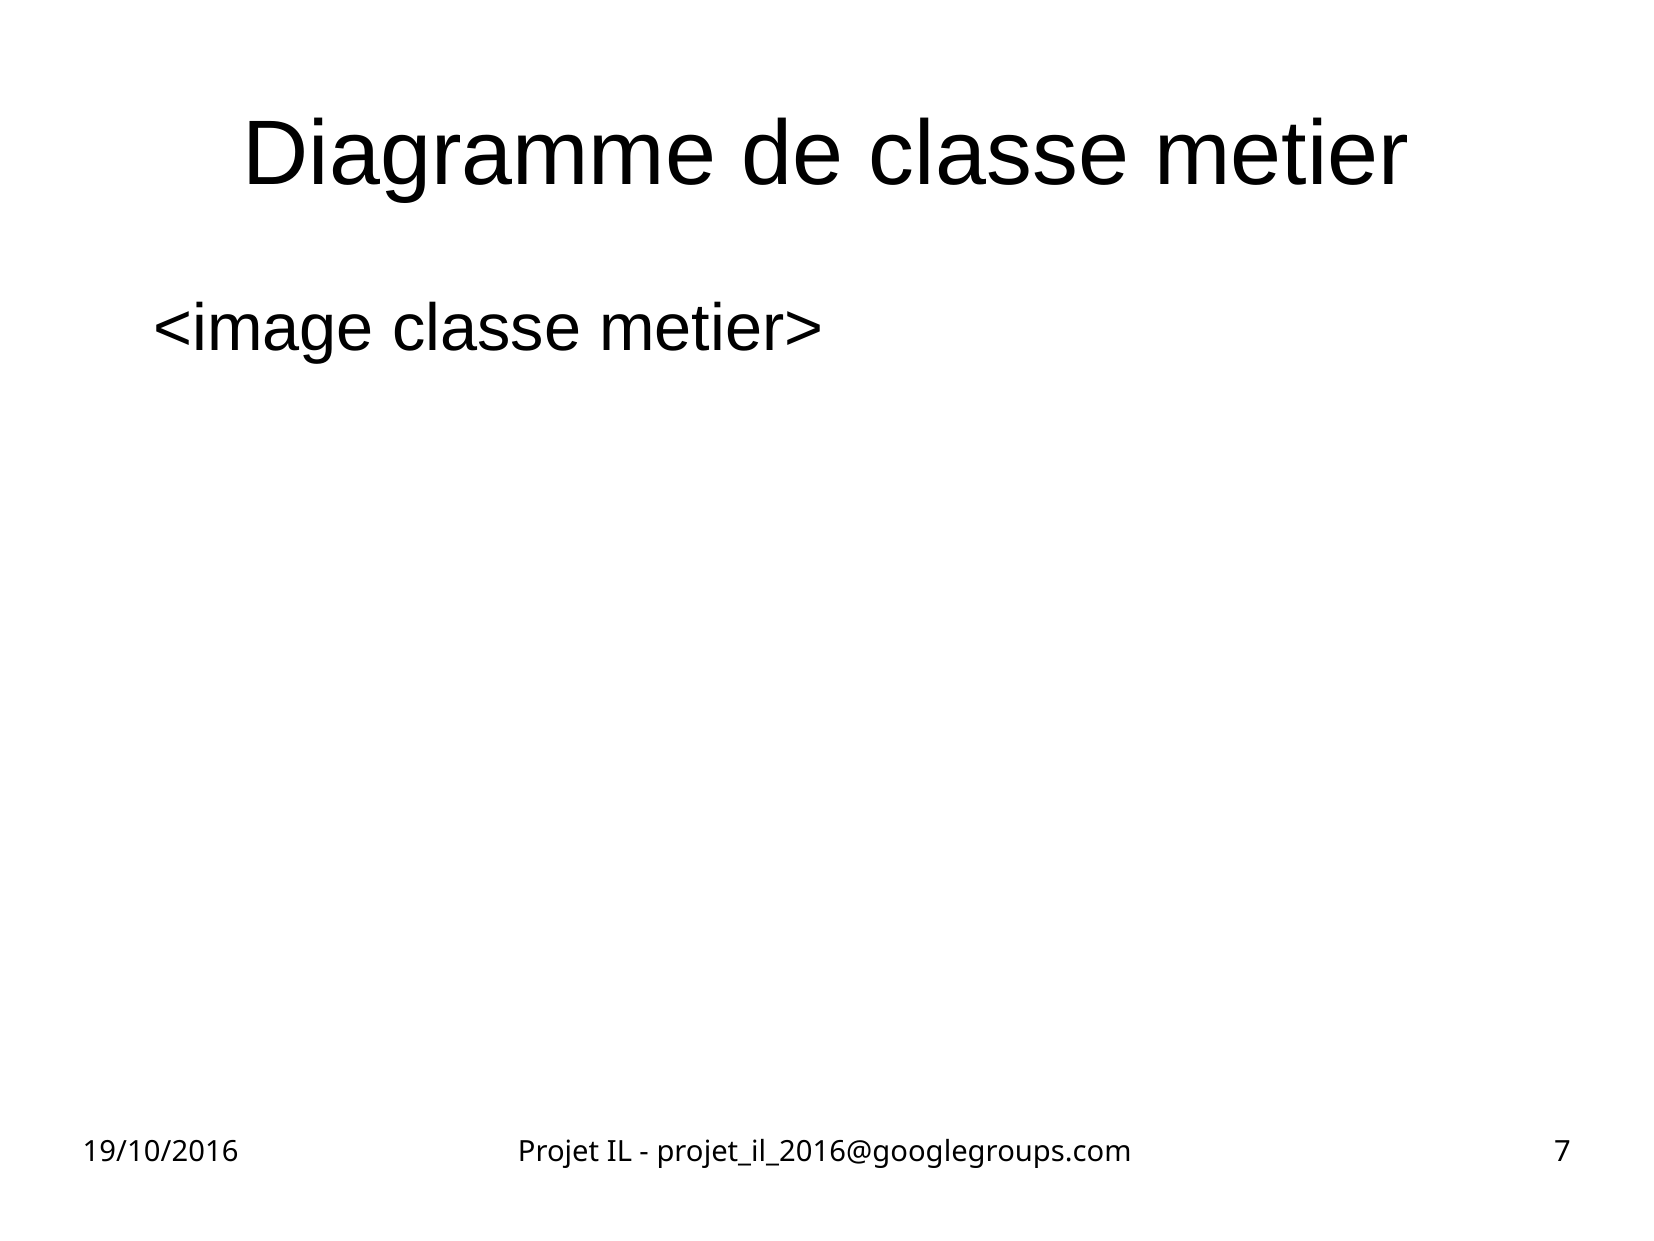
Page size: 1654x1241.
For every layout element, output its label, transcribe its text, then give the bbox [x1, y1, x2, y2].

list <image classe metier> [82, 290, 1571, 1010]
title Diagramme de classe metier [82, 49, 1571, 257]
